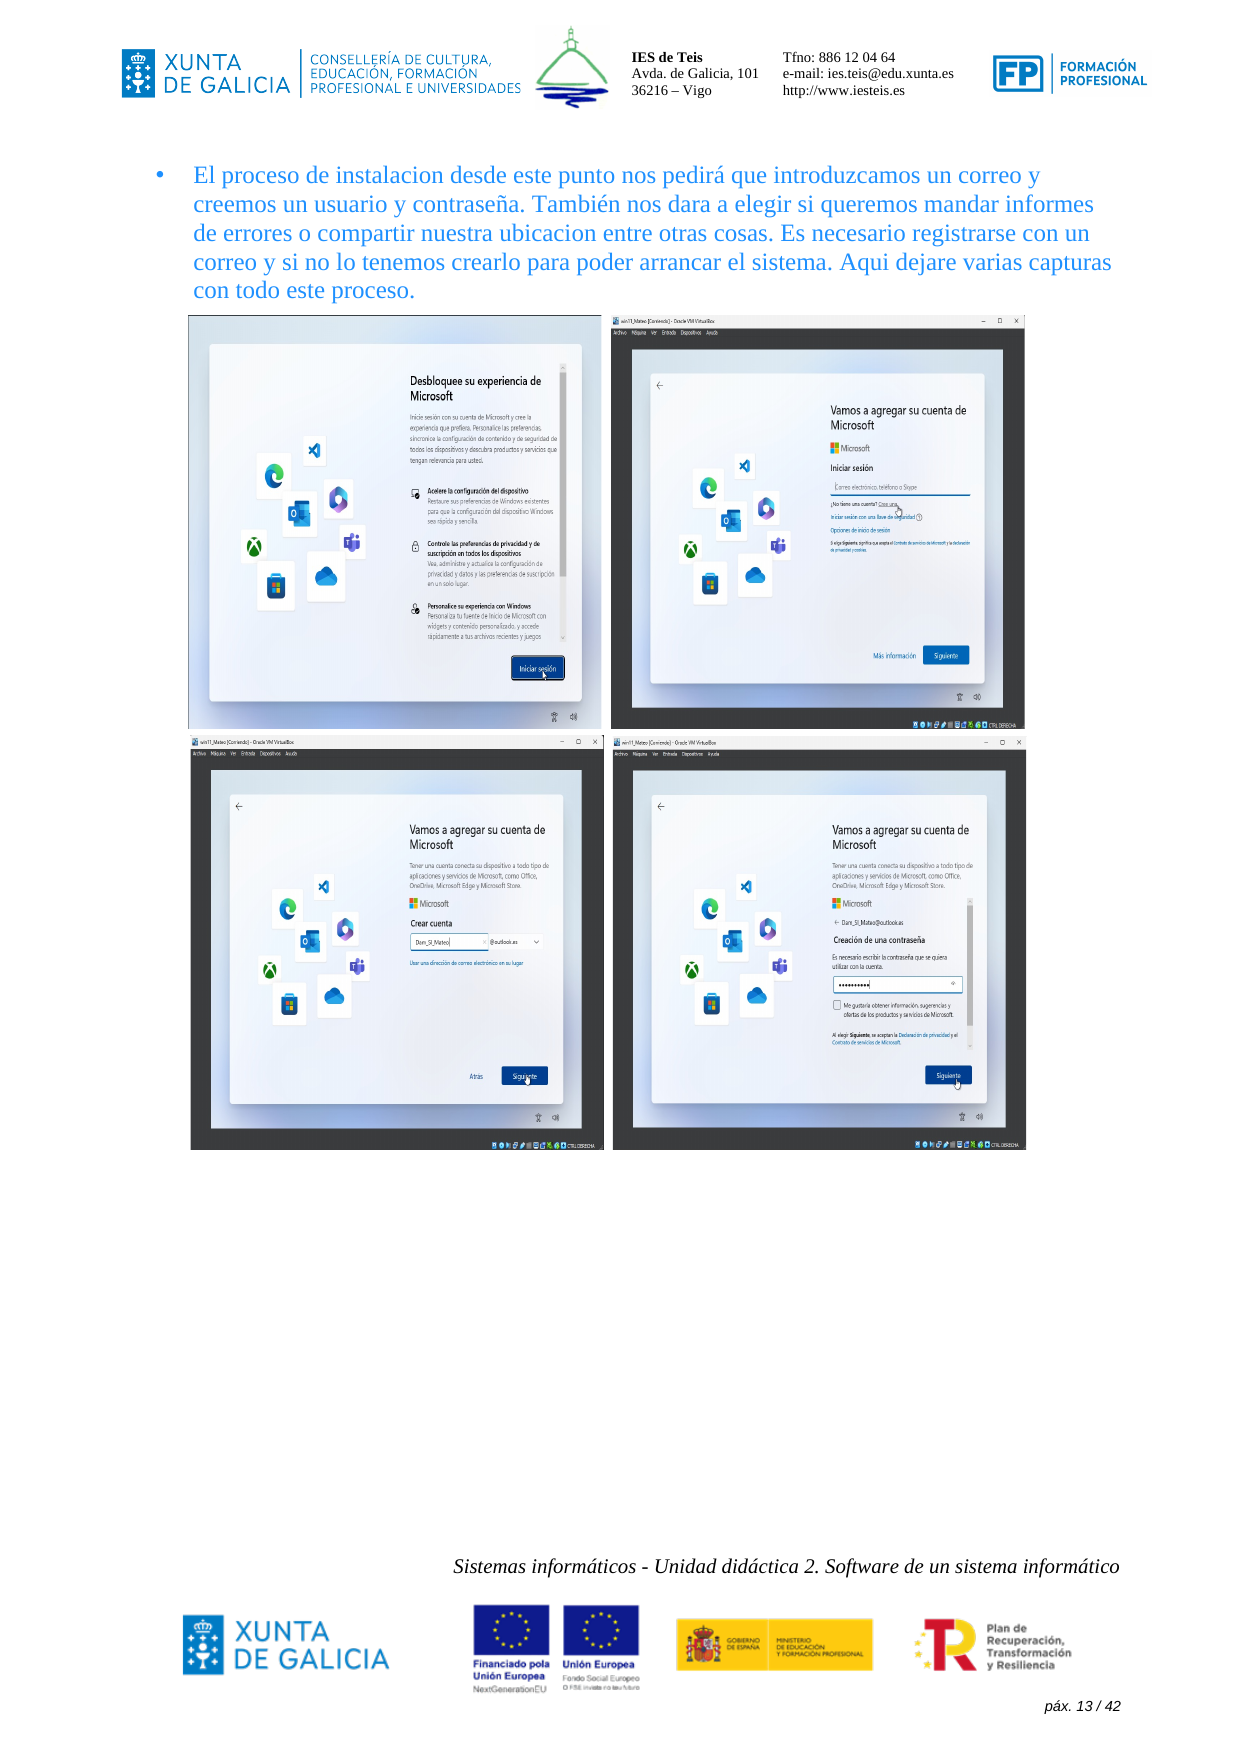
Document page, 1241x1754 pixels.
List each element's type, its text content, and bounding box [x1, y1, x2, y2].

picture [534, 25, 611, 110]
picture [121, 49, 521, 98]
picture [611, 315, 1025, 729]
picture [182, 1593, 1085, 1700]
list El proceso de instalacion desde este punto nos pedirá que introduzcamos un correo y creemos un usuario y contraseña. También nos dara a elegir si queremos mandar informes de errores o compartir nuestra ubicacion entre otras cosas. Es necesario registrarse con un correo y si no lo tenemos crearlo para poder arrancar el sistema. Aqui dejare varias capturas con todo este proceso. [156, 160, 1122, 304]
picture [188, 315, 602, 729]
picture [612, 736, 1027, 1150]
picture [989, 50, 1153, 97]
picture [190, 735, 604, 1150]
